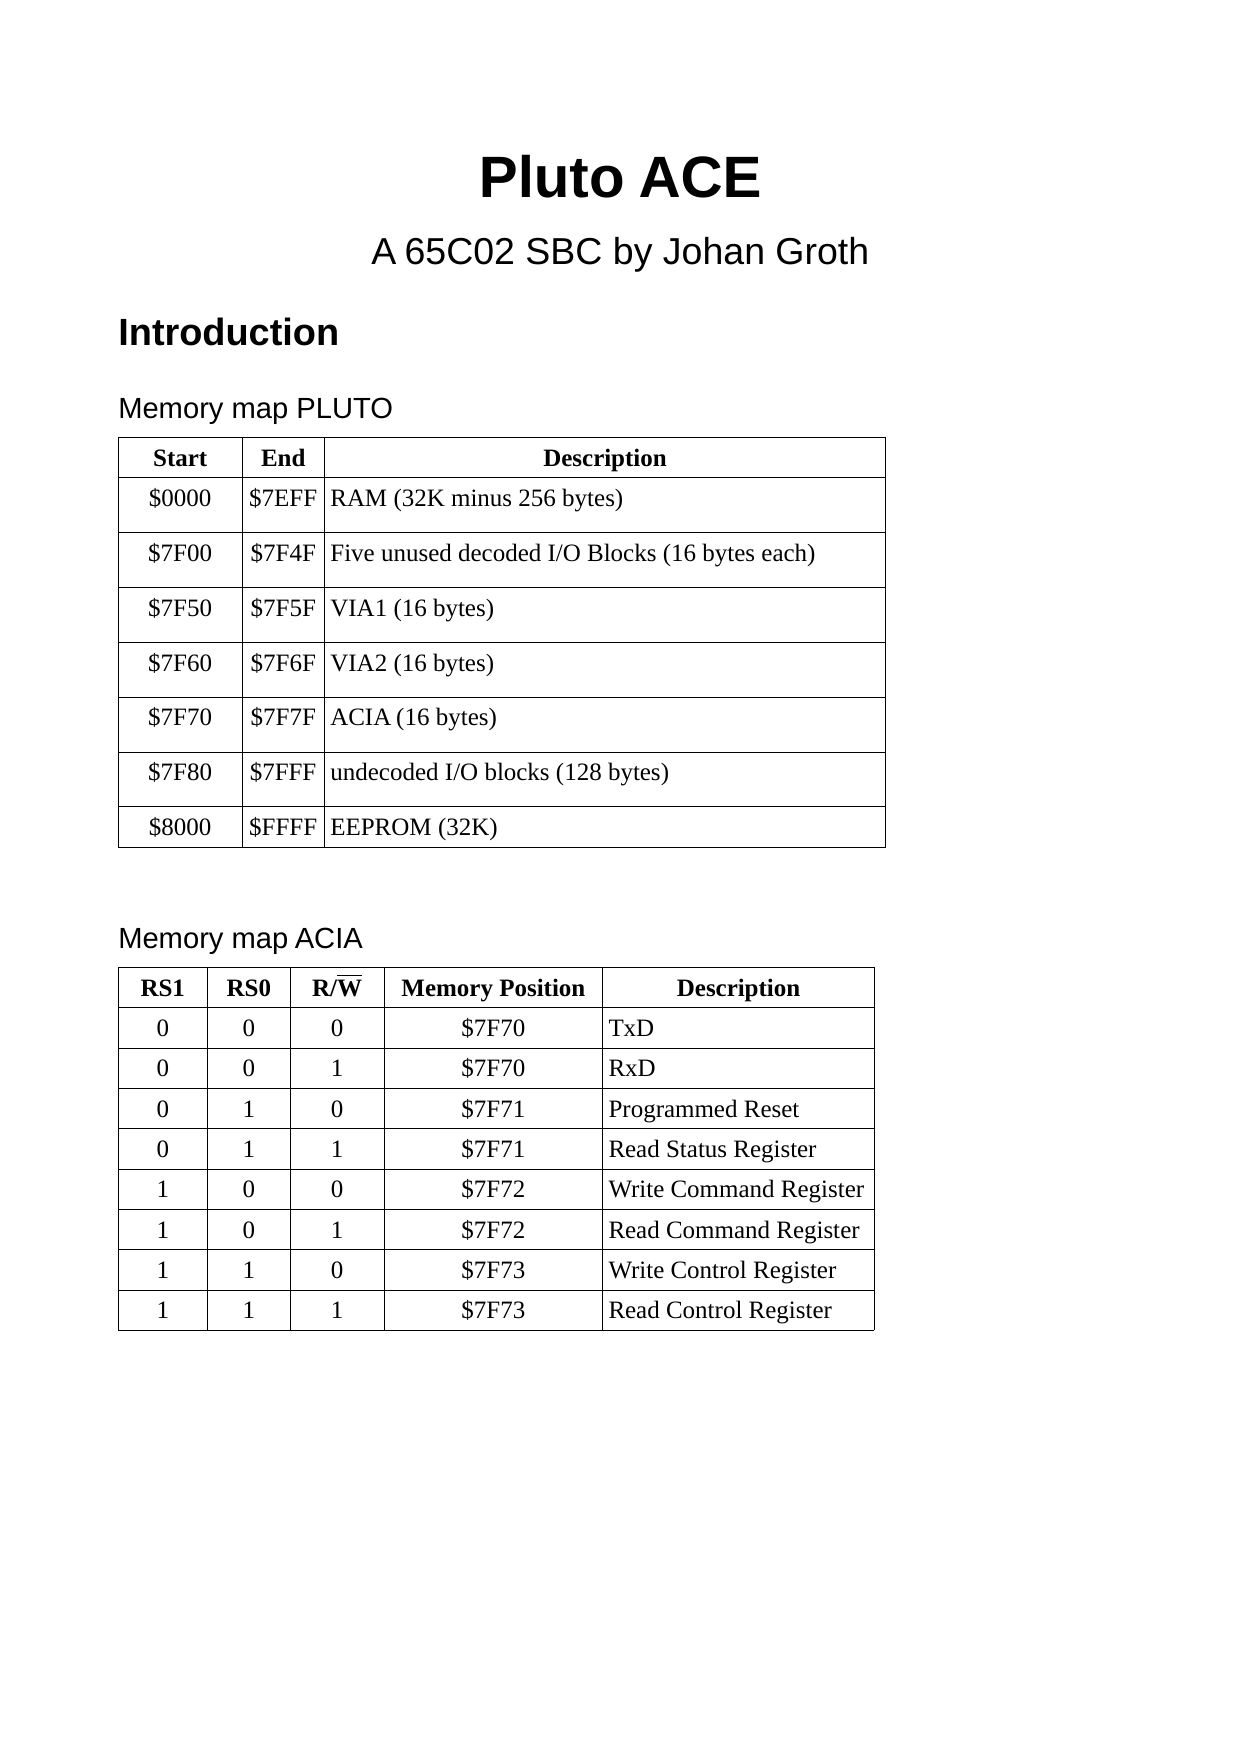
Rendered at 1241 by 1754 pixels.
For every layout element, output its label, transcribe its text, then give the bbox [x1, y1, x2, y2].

table_cell Five unused decoded I/O Blocks (16 bytes each) [325, 533, 885, 587]
table_header R/W [291, 968, 384, 1007]
table_header Start [119, 438, 242, 477]
table_cell 1 [291, 1291, 384, 1330]
table_cell $7F60 [119, 643, 242, 697]
table_cell 0 [291, 1008, 384, 1048]
table_cell $7EFF [243, 478, 324, 532]
table_cell $7F71 [385, 1129, 602, 1168]
table_cell $7F72 [385, 1210, 602, 1249]
table_header Memory Position [385, 968, 602, 1007]
title Pluto ACE [118, 143, 1122, 210]
table_cell 0 [119, 1049, 207, 1088]
table_cell RxD [603, 1049, 874, 1088]
subtitle Memory map ACIA [118, 921, 1122, 954]
table_cell Read Control Register [603, 1291, 874, 1330]
table_cell 0 [291, 1089, 384, 1128]
table_cell $7F73 [385, 1291, 602, 1330]
table_cell $0000 [119, 478, 242, 532]
table_cell $7F72 [385, 1170, 602, 1209]
table_cell 0 [291, 1170, 384, 1209]
table_cell 1 [208, 1291, 290, 1330]
table_cell VIA1 (16 bytes) [325, 588, 885, 642]
table_header Description [603, 968, 874, 1007]
table_cell $7F7F [243, 698, 324, 752]
table_cell 0 [119, 1089, 207, 1128]
table_header Description [325, 438, 885, 477]
table_cell Programmed Reset [603, 1089, 874, 1128]
table_cell 1 [291, 1129, 384, 1168]
table_cell $7F73 [385, 1250, 602, 1289]
table_cell Write Command Register [603, 1170, 874, 1209]
table_cell 1 [291, 1210, 384, 1249]
table_cell 1 [208, 1129, 290, 1168]
table_header RS0 [208, 968, 290, 1007]
table_cell 0 [291, 1250, 384, 1289]
table_cell $7F00 [119, 533, 242, 587]
table_header End [243, 438, 324, 477]
table_cell 0 [208, 1049, 290, 1088]
table_cell 1 [119, 1170, 207, 1209]
table_cell $7F6F [243, 643, 324, 697]
table_cell $7F80 [119, 753, 242, 806]
subtitle Memory map PLUTO [118, 391, 1122, 424]
table_cell $7F70 [385, 1049, 602, 1088]
table_cell $7F4F [243, 533, 324, 587]
table_cell undecoded I/O blocks (128 bytes) [325, 753, 885, 806]
table_cell 0 [119, 1008, 207, 1048]
table_cell 0 [208, 1210, 290, 1249]
table_cell $7F70 [119, 698, 242, 752]
table_cell $7F50 [119, 588, 242, 642]
table_cell Read Status Register [603, 1129, 874, 1168]
table_cell EEPROM (32K) [325, 807, 885, 847]
table_cell $7F70 [385, 1008, 602, 1048]
subtitle A 65C02 SBC by Johan Groth [118, 229, 1122, 272]
table_cell 0 [119, 1129, 207, 1168]
table_cell 0 [208, 1170, 290, 1209]
table_cell ACIA (16 bytes) [325, 698, 885, 752]
table_cell 1 [119, 1250, 207, 1289]
table_cell $7F71 [385, 1089, 602, 1128]
table_cell 0 [208, 1008, 290, 1048]
table_cell VIA2 (16 bytes) [325, 643, 885, 697]
table_cell $7FFF [243, 753, 324, 806]
table_cell Read Command Register [603, 1210, 874, 1249]
table_cell $7F5F [243, 588, 324, 642]
subtitle Introduction [118, 309, 1122, 353]
table_cell 1 [208, 1089, 290, 1128]
table_cell RAM (32K minus 256 bytes) [325, 478, 885, 532]
table_cell 1 [119, 1291, 207, 1330]
table_cell 1 [208, 1250, 290, 1289]
table_header RS1 [119, 968, 207, 1007]
table_cell TxD [603, 1008, 874, 1048]
table_cell 1 [119, 1210, 207, 1249]
table_cell $FFFF [243, 807, 324, 847]
table_cell Write Control Register [603, 1250, 874, 1289]
table_cell 1 [291, 1049, 384, 1088]
table_cell $8000 [119, 807, 242, 847]
